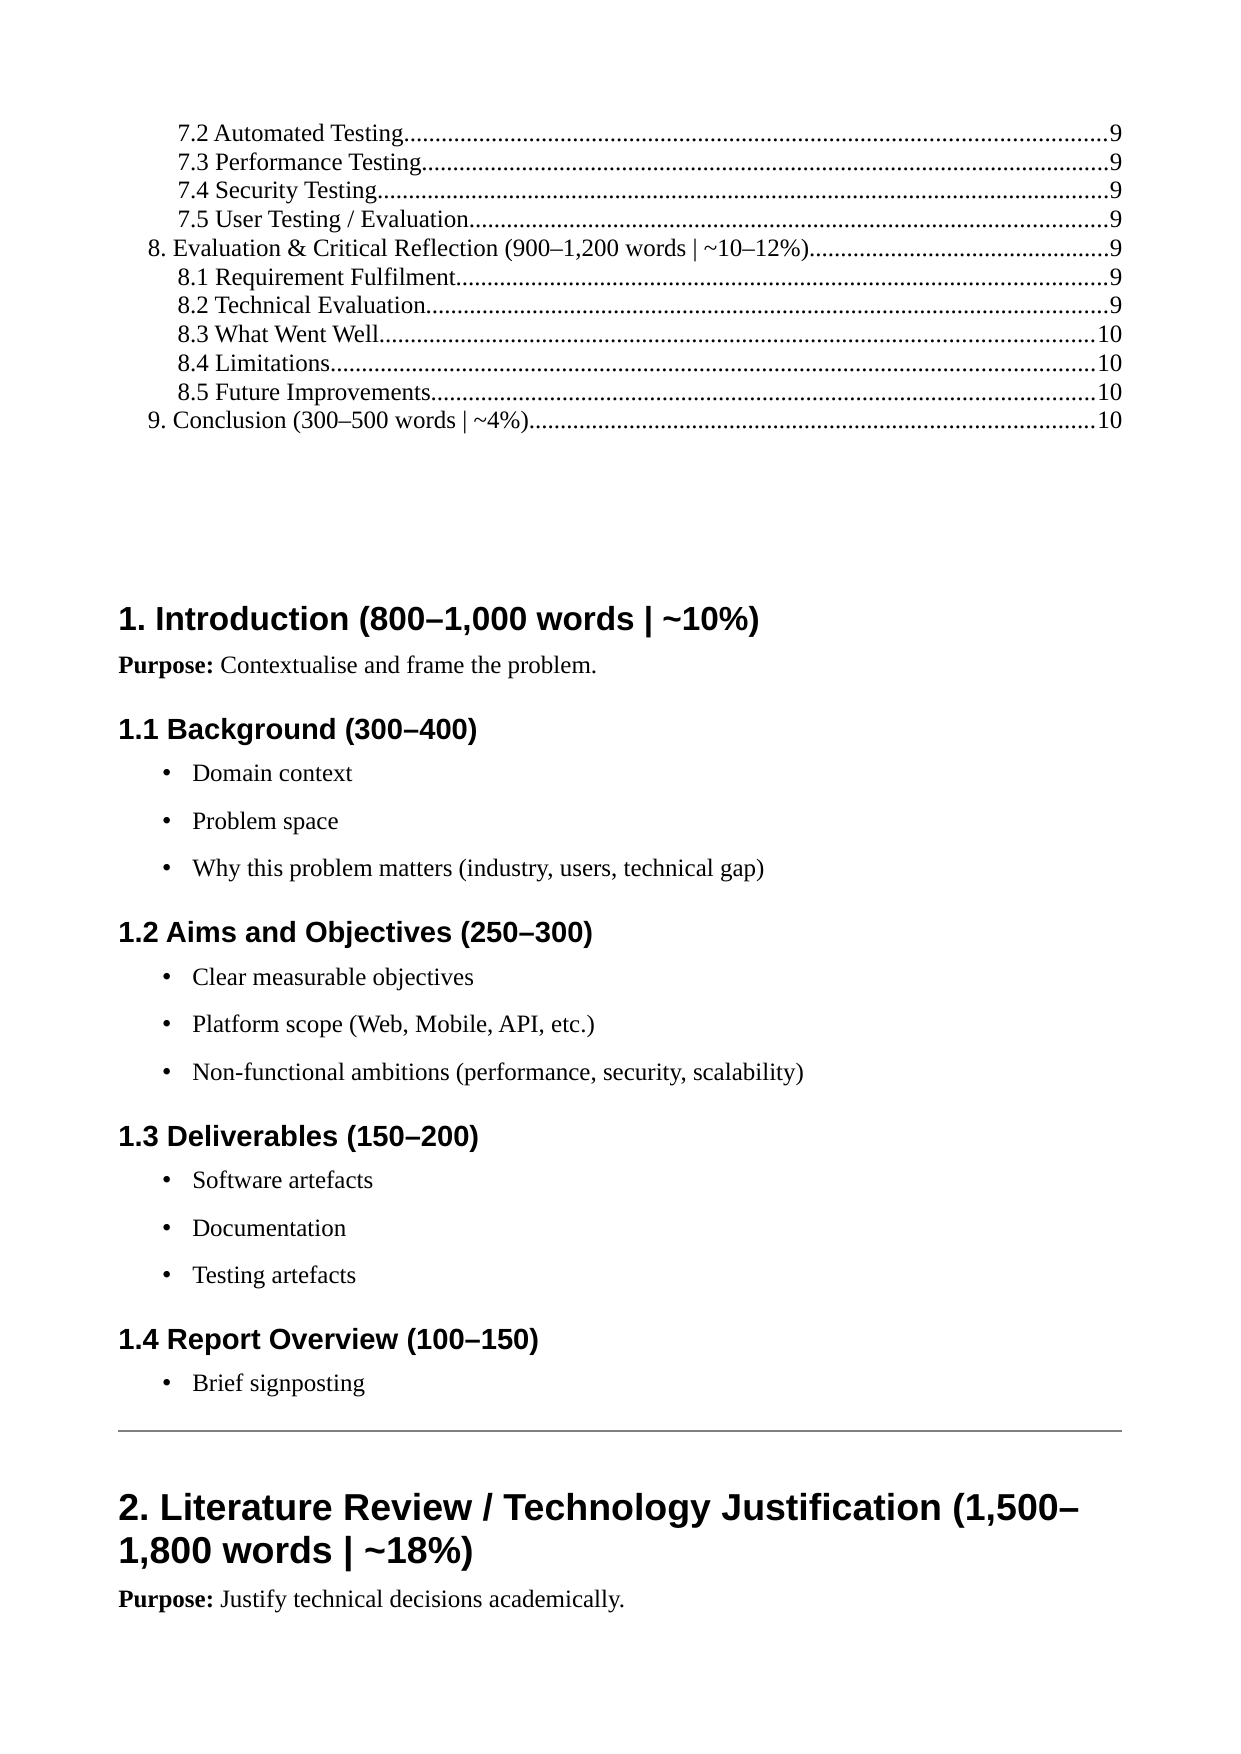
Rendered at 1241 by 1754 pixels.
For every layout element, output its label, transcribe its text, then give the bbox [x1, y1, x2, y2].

subtitle 1.2 Aims and Objectives (250–300) [118, 916, 1122, 949]
list Documentation [162, 1213, 1122, 1241]
text 7.3 Performance Testing 9 [177, 147, 1122, 176]
subtitle 2. Literature Review / Technology Justification (1,500–1,800 words | ~18%) [118, 1485, 1122, 1572]
list Software artefacts [162, 1165, 1122, 1194]
list Testing artefacts [162, 1260, 1122, 1289]
list Platform scope (Web, Mobile, API, etc.) [162, 1009, 1122, 1038]
list Domain context [162, 758, 1122, 787]
text 7.4 Security Testing 9 [177, 176, 1122, 204]
text Purpose: Contextualise and frame the problem. [118, 650, 1122, 679]
text 8.4 Limitations 10 [177, 348, 1122, 377]
subtitle 1. Introduction (800–1,000 words | ~10%) [118, 599, 1122, 637]
text 8.3 What Went Well 10 [177, 319, 1122, 348]
list Why this problem matters (industry, users, technical gap) [162, 853, 1122, 882]
text 8. Evaluation & Critical Reflection (900–1,200 words | ~10–12%) 9 [148, 233, 1122, 262]
list Non-functional ambitions (performance, security, scalability) [162, 1057, 1122, 1086]
list Clear measurable objectives [162, 962, 1122, 990]
text 8.1 Requirement Fulfilment 9 [177, 262, 1122, 291]
text 7.5 User Testing / Evaluation 9 [177, 204, 1122, 233]
text 9. Conclusion (300–500 words | ~4%) 10 [148, 406, 1122, 434]
list Problem space [162, 806, 1122, 834]
text Purpose: Justify technical decisions academically. [118, 1584, 1122, 1613]
subtitle 1.1 Background (300–400) [118, 712, 1122, 746]
list Brief signposting [162, 1368, 1122, 1397]
subtitle 1.3 Deliverables (150–200) [118, 1119, 1122, 1152]
subtitle 1.4 Report Overview (100–150) [118, 1322, 1122, 1356]
text 7.2 Automated Testing 9 [177, 118, 1122, 147]
text 8.2 Technical Evaluation 9 [177, 291, 1122, 319]
text 8.5 Future Improvements 10 [177, 377, 1122, 406]
